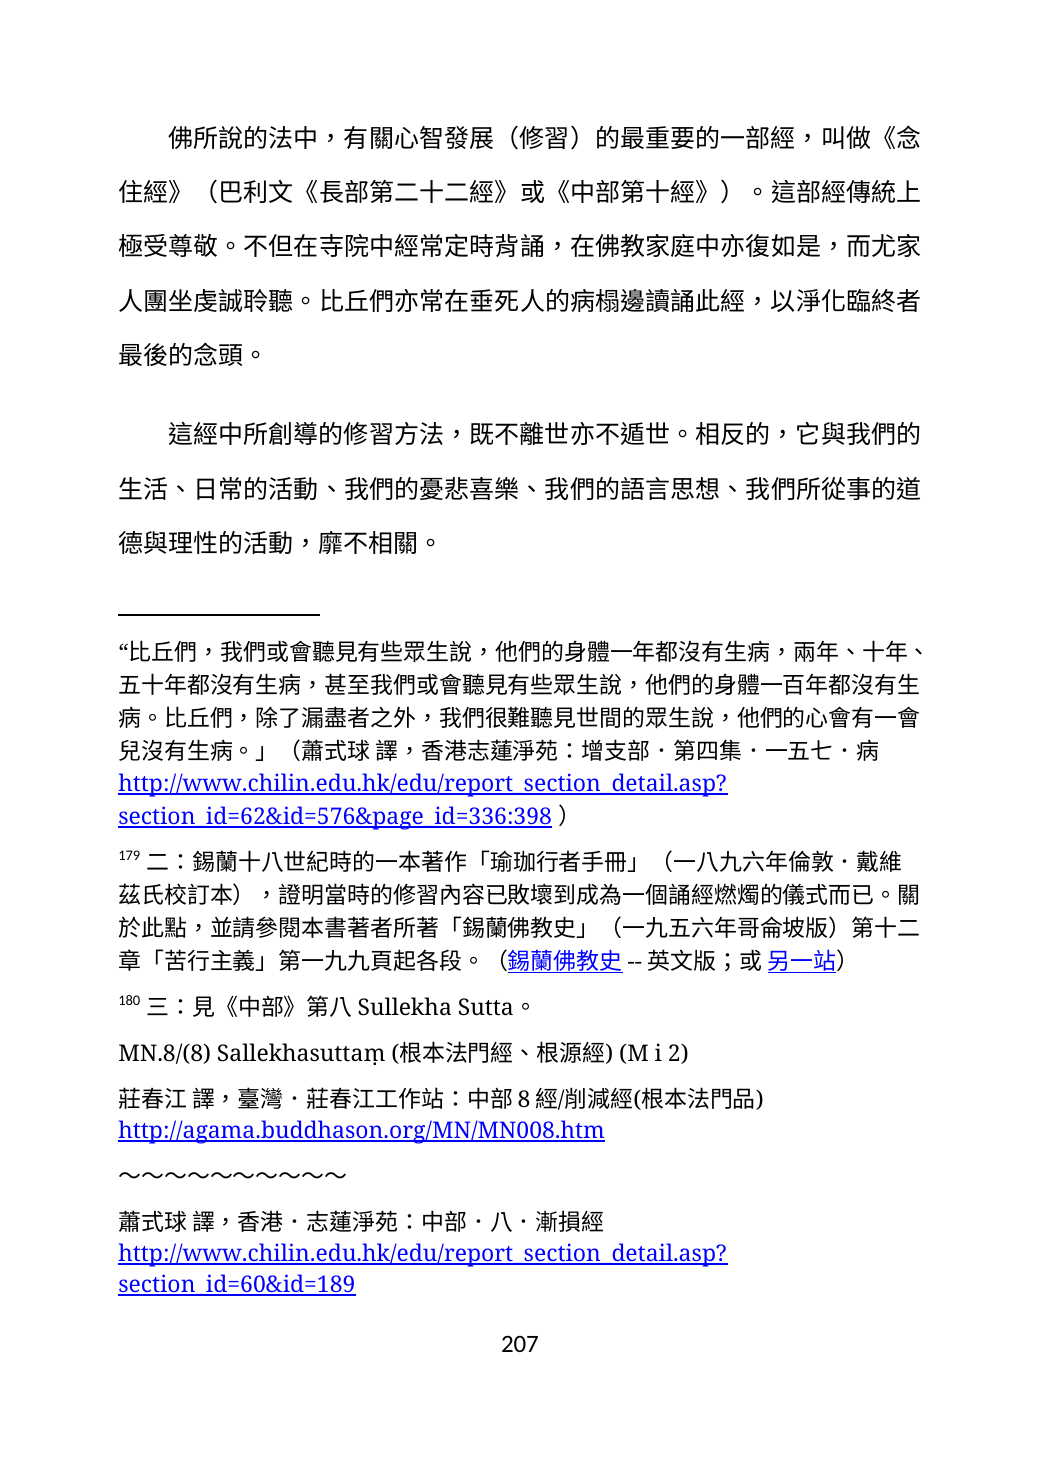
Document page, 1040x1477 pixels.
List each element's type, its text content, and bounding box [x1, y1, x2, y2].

text 蕭式球 譯，香港．志蓮淨苑：中部．八．漸損經 http://www.chilin.edu.hk/edu/report_section_detail.asp?section_id=60&id=189 [118, 1203, 921, 1299]
text “比丘們，我們或會聽見有些眾生說，他們的身體一年都沒有生病，兩年、十年、五十年都沒有生病，甚至我們或會聽見有些眾生說，他們的身體一百年都沒有生病。比丘們，除了漏盡者之外，我們很難聽見世間的眾生說，他們的心會有一會兒沒有生病。」（蕭式球 譯，香港志蓮淨苑：增支部．第四集．一五七．病 http://www.chilin.edu.hk/edu/report_section_detail.asp?section_id=62&id=576&page_id=336:398 ） [118, 633, 921, 831]
text 這經中所創導的修習方法，既不離世亦不遁世。相反的，它與我們的生活、日常的活動、我們的憂悲喜樂、我們的語言思想、我們所從事的道德與理性的活動，靡不相關。 [118, 415, 921, 560]
text 莊春江 譯，臺灣．莊春江工作站：中部8經/削減經(根本法門品) http://agama.buddhason.org/MN/MN008.htm [118, 1081, 921, 1145]
text MN.8/(8) Sallekhasuttaṃ (根本法門經、根源經) (M i 2) [118, 1035, 921, 1068]
text 二：錫蘭十八世紀時的一本著作「瑜珈行者手冊」（一八九六年倫敦．戴維茲氏校訂本），證明當時的修習內容已敗壞到成為一個誦經燃燭的儀式而已。關於此點，並請參閱本書著者所著「錫蘭佛教史」（一九五六年哥侖坡版）第十二章「苦行主義」第一九九頁起各段。（錫蘭佛教史 -- 英文版；或 另一站） [118, 843, 921, 977]
text 佛所說的法中，有關心智發展（修習）的最重要的一部經，叫做《念住經》（巴利文《長部第二十二經》或《中部第十經》）。這部經傳統上極受尊敬。不但在寺院中經常定時背誦，在佛教家庭中亦復如是，而尤家人團坐虔誠聆聽。比丘們亦常在垂死人的病榻邊讀誦此經，以淨化臨終者最後的念頭。 [118, 118, 921, 372]
text 三：見《中部》第八 Sullekha Sutta。 [118, 989, 921, 1022]
text ～～～～～～～～～～ [118, 1158, 921, 1191]
